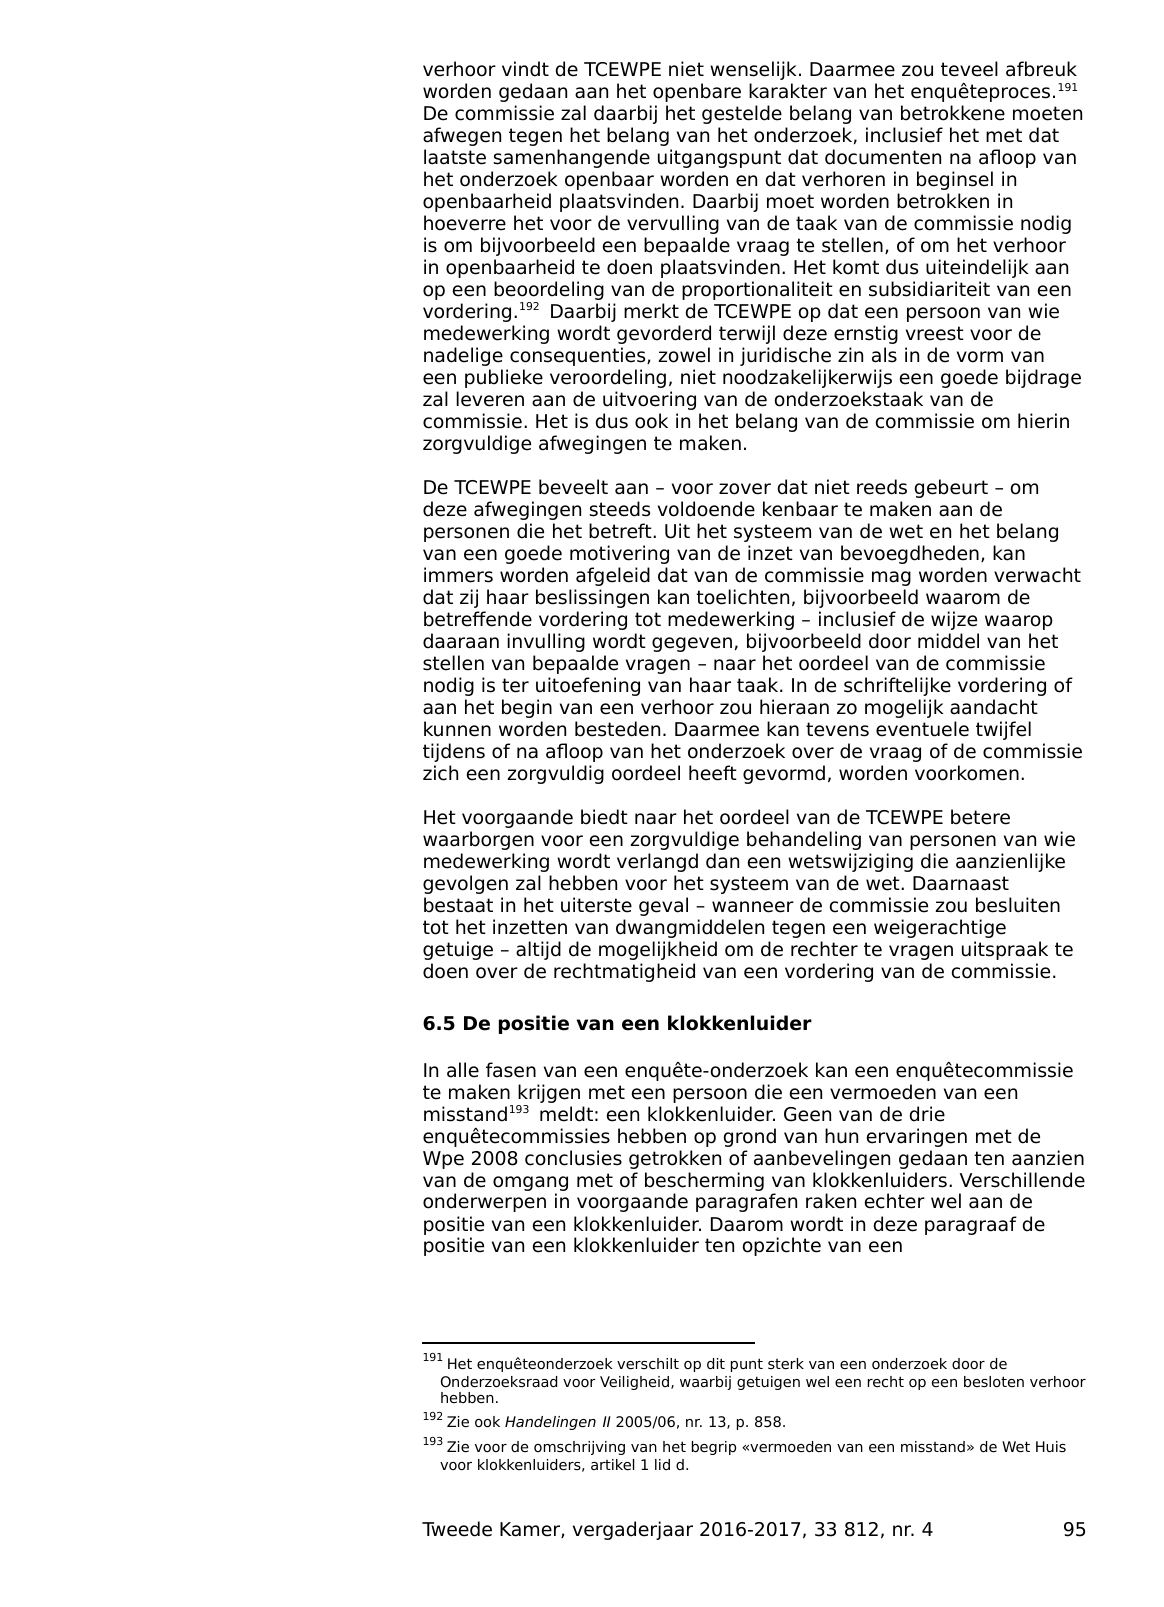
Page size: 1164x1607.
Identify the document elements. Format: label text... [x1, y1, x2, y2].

text verhoor vindt de TCEWPE niet wenselijk. Daarmee zou teveel afbreuk worden gedaan aan het openbare karakter van het enquêteproces. De commissie zal daarbij het gestelde belang van betrokkene moeten afwegen tegen het belang van het onderzoek, inclusief het met dat laatste samenhangende uitgangspunt dat documenten na afloop van het onderzoek openbaar worden en dat verhoren in beginsel in openbaarheid plaatsvinden. Daarbij moet worden betrokken in hoeverre het voor de vervulling van de taak van de commissie nodig is om bijvoorbeeld een bepaalde vraag te stellen, of om het verhoor in openbaarheid te doen plaatsvinden. Het komt dus uiteindelijk aan op een beoordeling van de proportionaliteit en subsidiariteit van een vordering. Daarbij merkt de TCEWPE op dat een persoon van wie medewerking wordt gevorderd terwijl deze ernstig vreest voor de nadelige consequenties, zowel in juridische zin als in de vorm van een publieke veroordeling, niet noodzakelijkerwijs een goede bijdrage zal leveren aan de uitvoering van de onderzoekstaak van de commissie. Het is dus ook in het belang van de commissie om hierin zorgvuldige afwegingen te maken. [422, 59, 1087, 455]
subtitle 6.5 De positie van een klokkenluider [422, 1013, 1087, 1034]
text De TCEWPE beveelt aan – voor zover dat niet reeds gebeurt – om deze afwegingen steeds voldoende kenbaar te maken aan de personen die het betreft. Uit het systeem van de wet en het belang van een goede motivering van de inzet van bevoegdheden, kan immers worden afgeleid dat van de commissie mag worden verwacht dat zij haar beslissingen kan toelichten, bijvoorbeeld waarom de betreffende vordering tot medewerking – inclusief de wijze waarop daaraan invulling wordt gegeven, bijvoorbeeld door middel van het stellen van bepaalde vragen – naar het oordeel van de commissie nodig is ter uitoefening van haar taak. In de schriftelijke vordering of aan het begin van een verhoor zou hieraan zo mogelijk aandacht kunnen worden besteden. Daarmee kan tevens eventuele twijfel tijdens of na afloop van het onderzoek over de vraag of de commissie zich een zorgvuldig oordeel heeft gevormd, worden voorkomen. [422, 477, 1087, 784]
text Zie ook Handelingen II 2005/06, nr. 13, p. 858. [422, 1410, 1087, 1432]
text Zie voor de omschrijving van het begrip «vermoeden van een misstand» de Wet Huis voor klokkenluiders, artikel 1 lid d. [422, 1435, 1087, 1474]
text In alle fasen van een enquête-onderzoek kan een enquêtecommissie te maken krijgen met een persoon die een vermoeden van een misstand meldt: een klokkenluider. Geen van de drie enquêtecommissies hebben op grond van hun ervaringen met de Wpe 2008 conclusies getrokken of aanbevelingen gedaan ten aanzien van de omgang met of bescherming van klokkenluiders. Verschillende onderwerpen in voorgaande paragrafen raken echter wel aan de positie van een klokkenluider. Daarom wordt in deze paragraaf de positie van een klokkenluider ten opzichte van een [422, 1059, 1087, 1257]
text Het voorgaande biedt naar het oordeel van de TCEWPE betere waarborgen voor een zorgvuldige behandeling van personen van wie medewerking wordt verlangd dan een wetswijziging die aanzienlijke gevolgen zal hebben voor het systeem van de wet. Daarnaast bestaat in het uiterste geval – wanneer de commissie zou besluiten tot het inzetten van dwangmiddelen tegen een weigerachtige getuige – altijd de mogelijkheid om de rechter te vragen uitspraak te doen over de rechtmatigheid van een vordering van de commissie. [422, 807, 1087, 983]
text Het enquêteonderzoek verschilt op dit punt sterk van een onderzoek door de Onderzoeksraad voor Veiligheid, waarbij getuigen wel een recht op een besloten verhoor hebben. [422, 1352, 1087, 1407]
